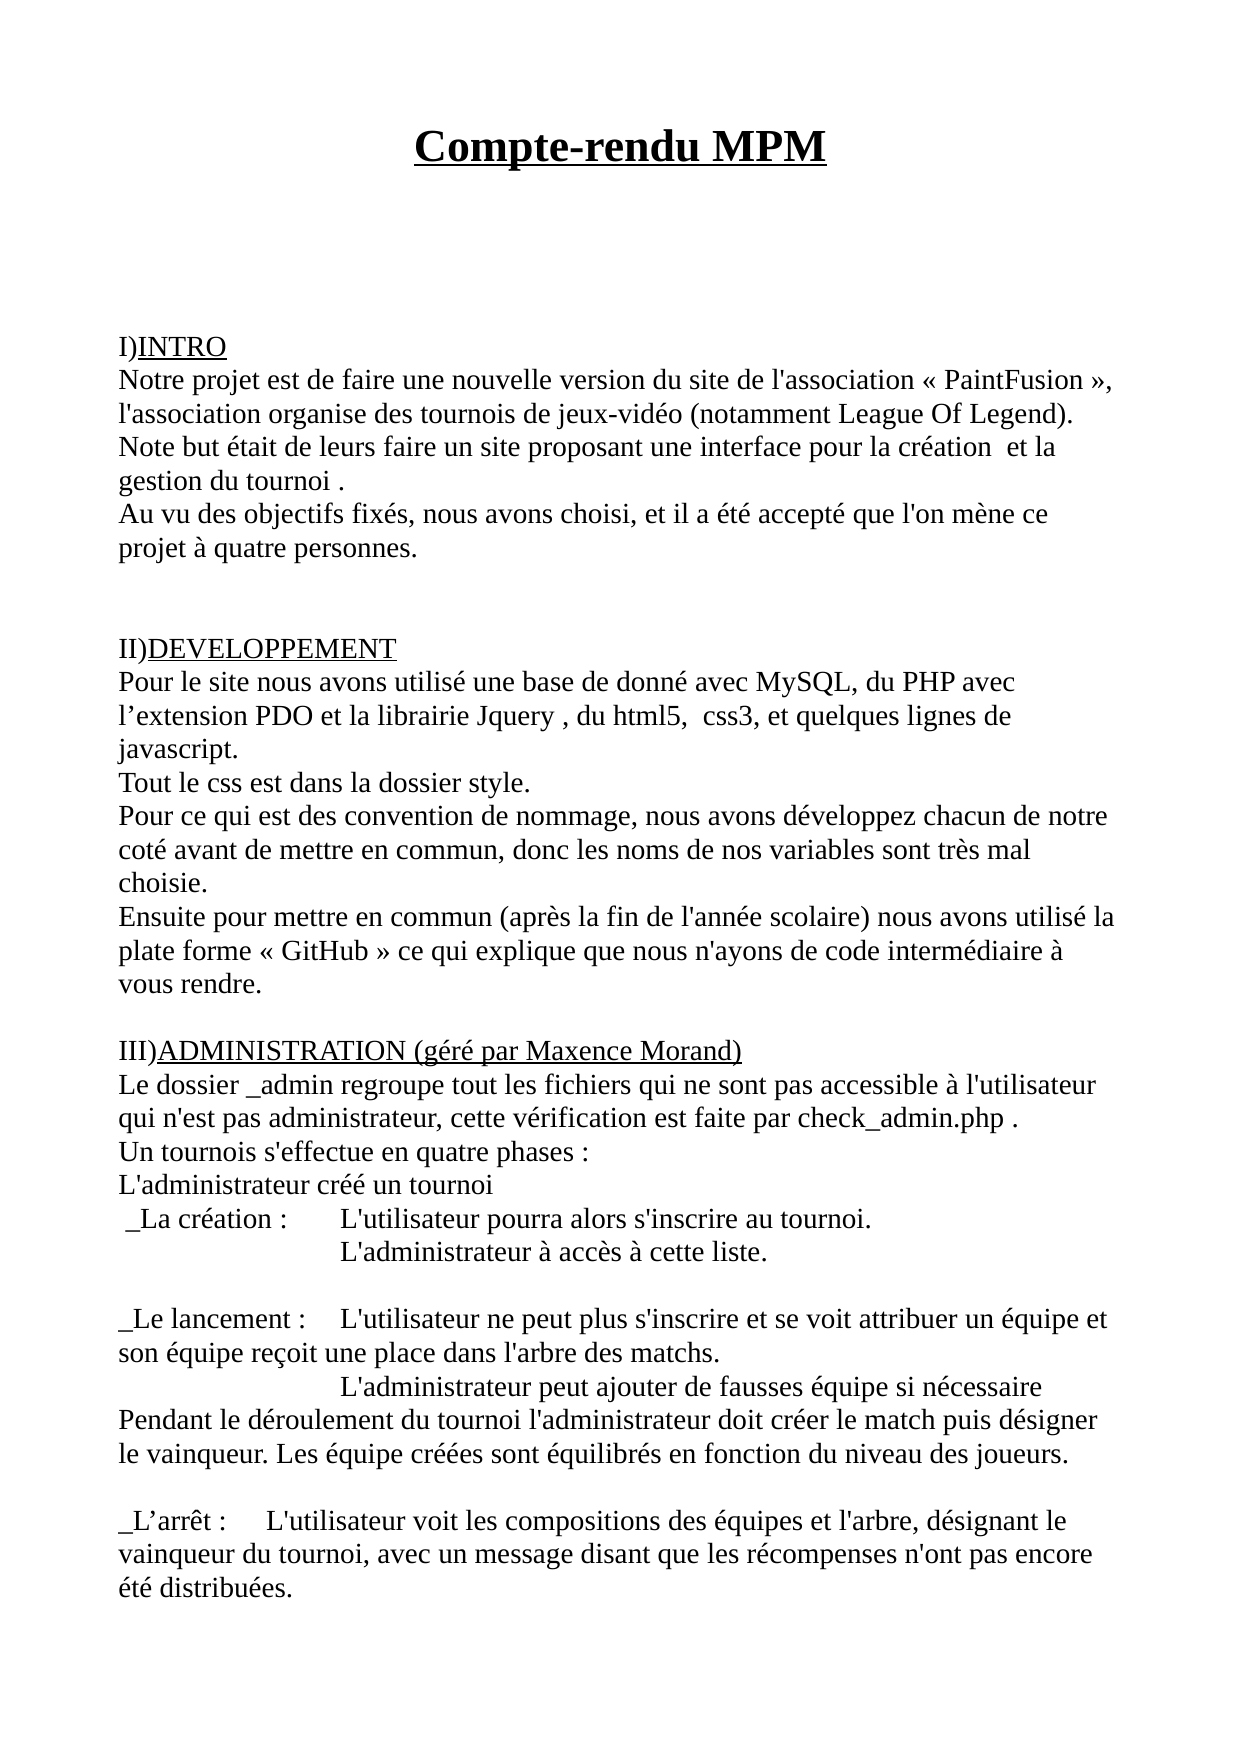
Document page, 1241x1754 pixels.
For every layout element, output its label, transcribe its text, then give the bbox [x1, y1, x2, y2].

text L'administrateur créé un tournoi [118, 1167, 1122, 1201]
text _La création : L'utilisateur pourra alors s'inscrire au tournoi. [118, 1201, 1122, 1234]
text L'administrateur peut ajouter de fausses équipe si nécessaire [118, 1369, 1122, 1402]
text Un tournois s'effectue en quatre phases : [118, 1134, 1122, 1167]
text _L’arrêt : L'utilisateur voit les compositions des équipes et l'arbre, désignant le vainqueur du tournoi, avec un message disant que les récompenses n'ont pas encore été distribuées. [118, 1503, 1122, 1603]
text Pour ce qui est des convention de nommage, nous avons développez chacun de notre coté avant de mettre en commun, donc les noms de nos variables sont très mal choisie. [118, 798, 1122, 899]
text Au vu des objectifs fixés, nous avons choisi, et il a été accepté que l'on mène ce projet à quatre personnes. [118, 497, 1122, 564]
text III)ADMINISTRATION (géré par Maxence Morand) [118, 1033, 1122, 1067]
text _Le lancement : L'utilisateur ne peut plus s'inscrire et se voit attribuer un équipe et son équipe reçoit une place dans l'arbre des matchs. [118, 1302, 1122, 1369]
text Notre projet est de faire une nouvelle version du site de l'association « PaintFusion », l'association organise des tournois de jeux-vidéo (notamment League Of Legend). [118, 362, 1122, 429]
text Pendant le déroulement du tournoi l'administrateur doit créer le match puis désigner le vainqueur. Les équipe créées sont équilibrés en fonction du niveau des joueurs. [118, 1402, 1122, 1469]
text Ensuite pour mettre en commun (après la fin de l'année scolaire) nous avons utilisé la plate forme « GitHub » ce qui explique que nous n'ayons de code intermédiaire à vous rendre. [118, 899, 1122, 1000]
text I)INTRO [118, 329, 1122, 362]
text L'administrateur à accès à cette liste. [118, 1234, 1122, 1268]
text Note but était de leurs faire un site proposant une interface pour la création et la gestion du tournoi . [118, 429, 1122, 497]
text Compte-rendu MPM [118, 118, 1122, 171]
text Pour le site nous avons utilisé une base de donné avec MySQL, du PHP avec l’extension PDO et la librairie Jquery , du html5, css3, et quelques lignes de javascript. [118, 664, 1122, 765]
text II)DEVELOPPEMENT [118, 631, 1122, 664]
text Tout le css est dans la dossier style. [118, 765, 1122, 798]
text Le dossier _admin regroupe tout les fichiers qui ne sont pas accessible à l'utilisateur qui n'est pas administrateur, cette vérification est faite par check_admin.php . [118, 1067, 1122, 1134]
